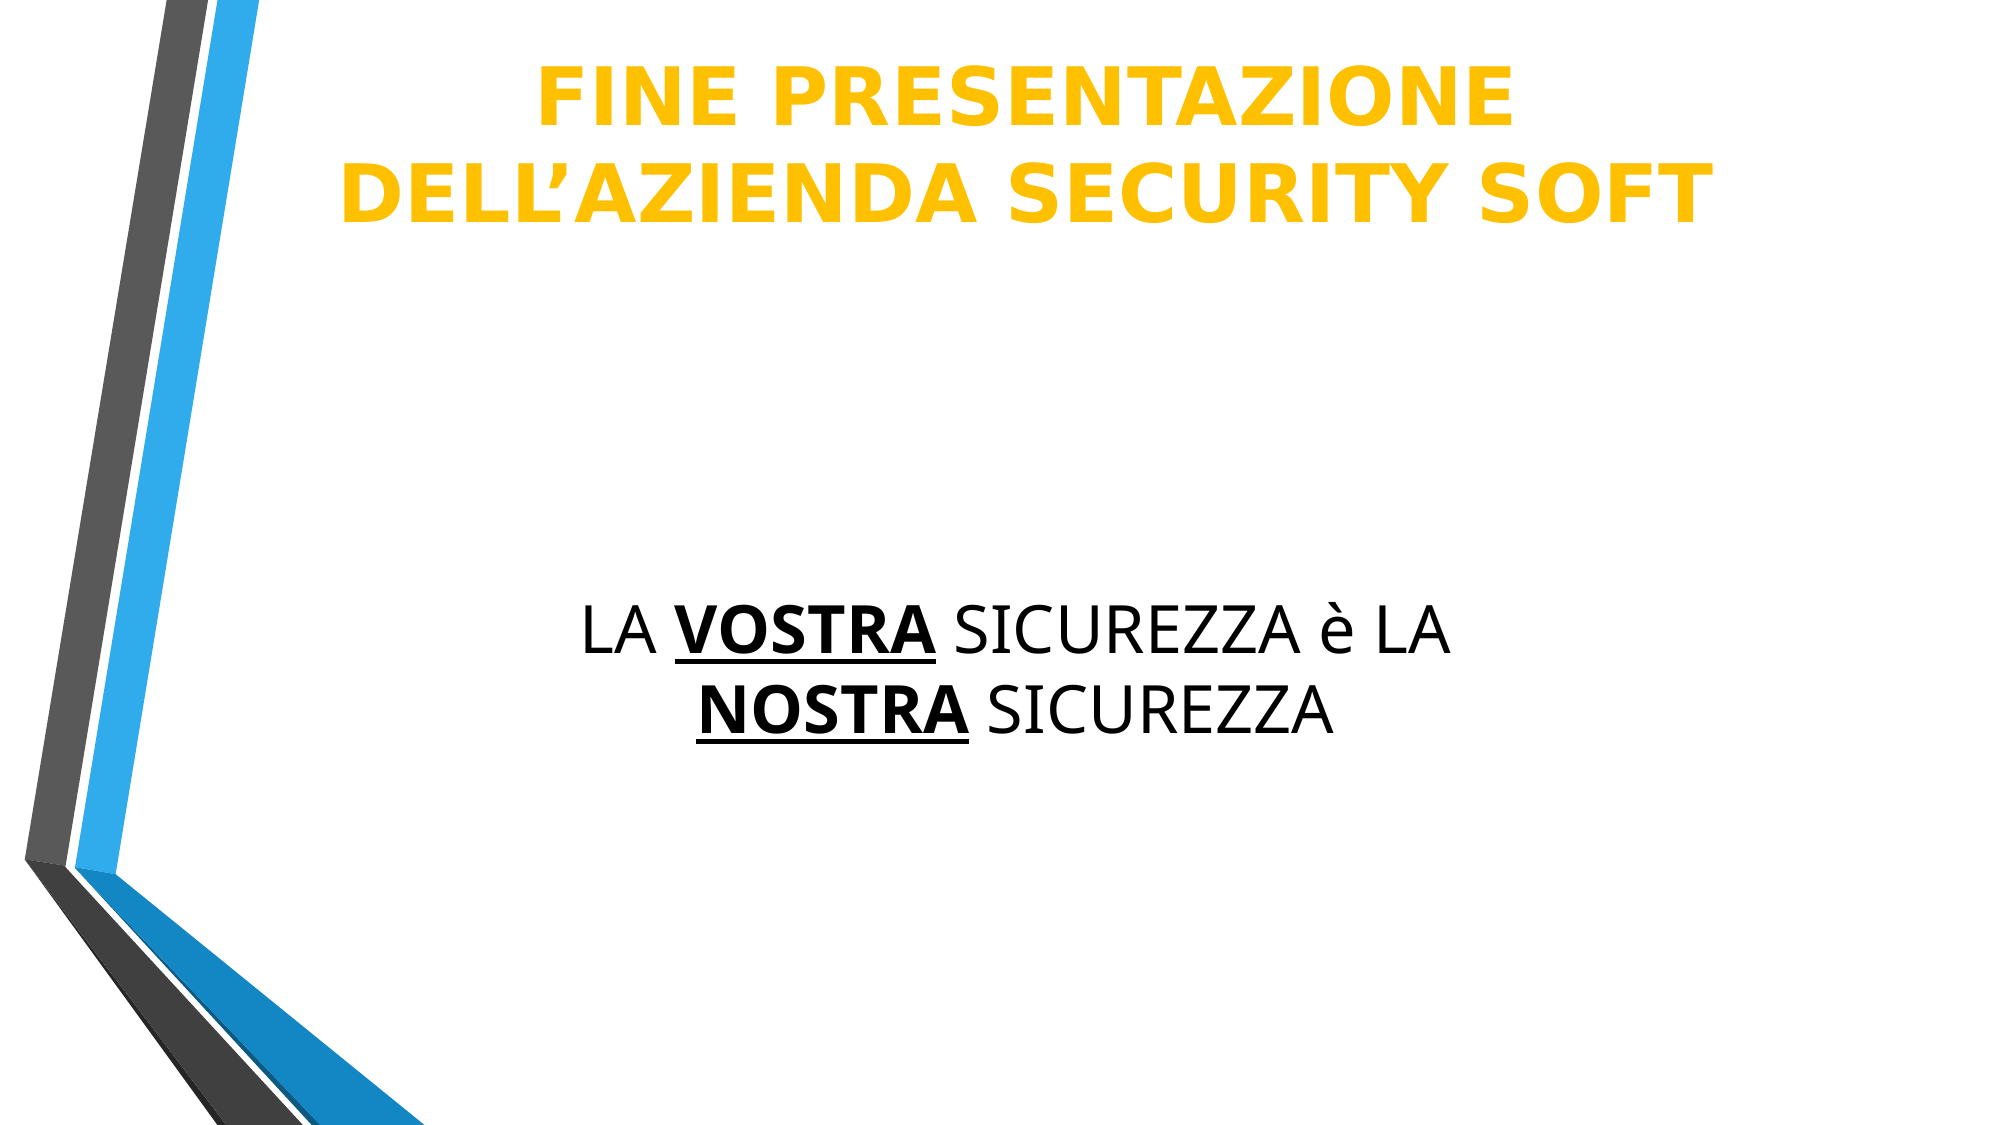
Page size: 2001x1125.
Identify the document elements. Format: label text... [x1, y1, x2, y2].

title FINE PRESENTAZIONE DELL’AZIENDA SECURITY SOFT [281, 35, 1772, 249]
list LA VOSTRA SICUREZZA è LA NOSTRA SICUREZZA [543, 543, 1489, 792]
